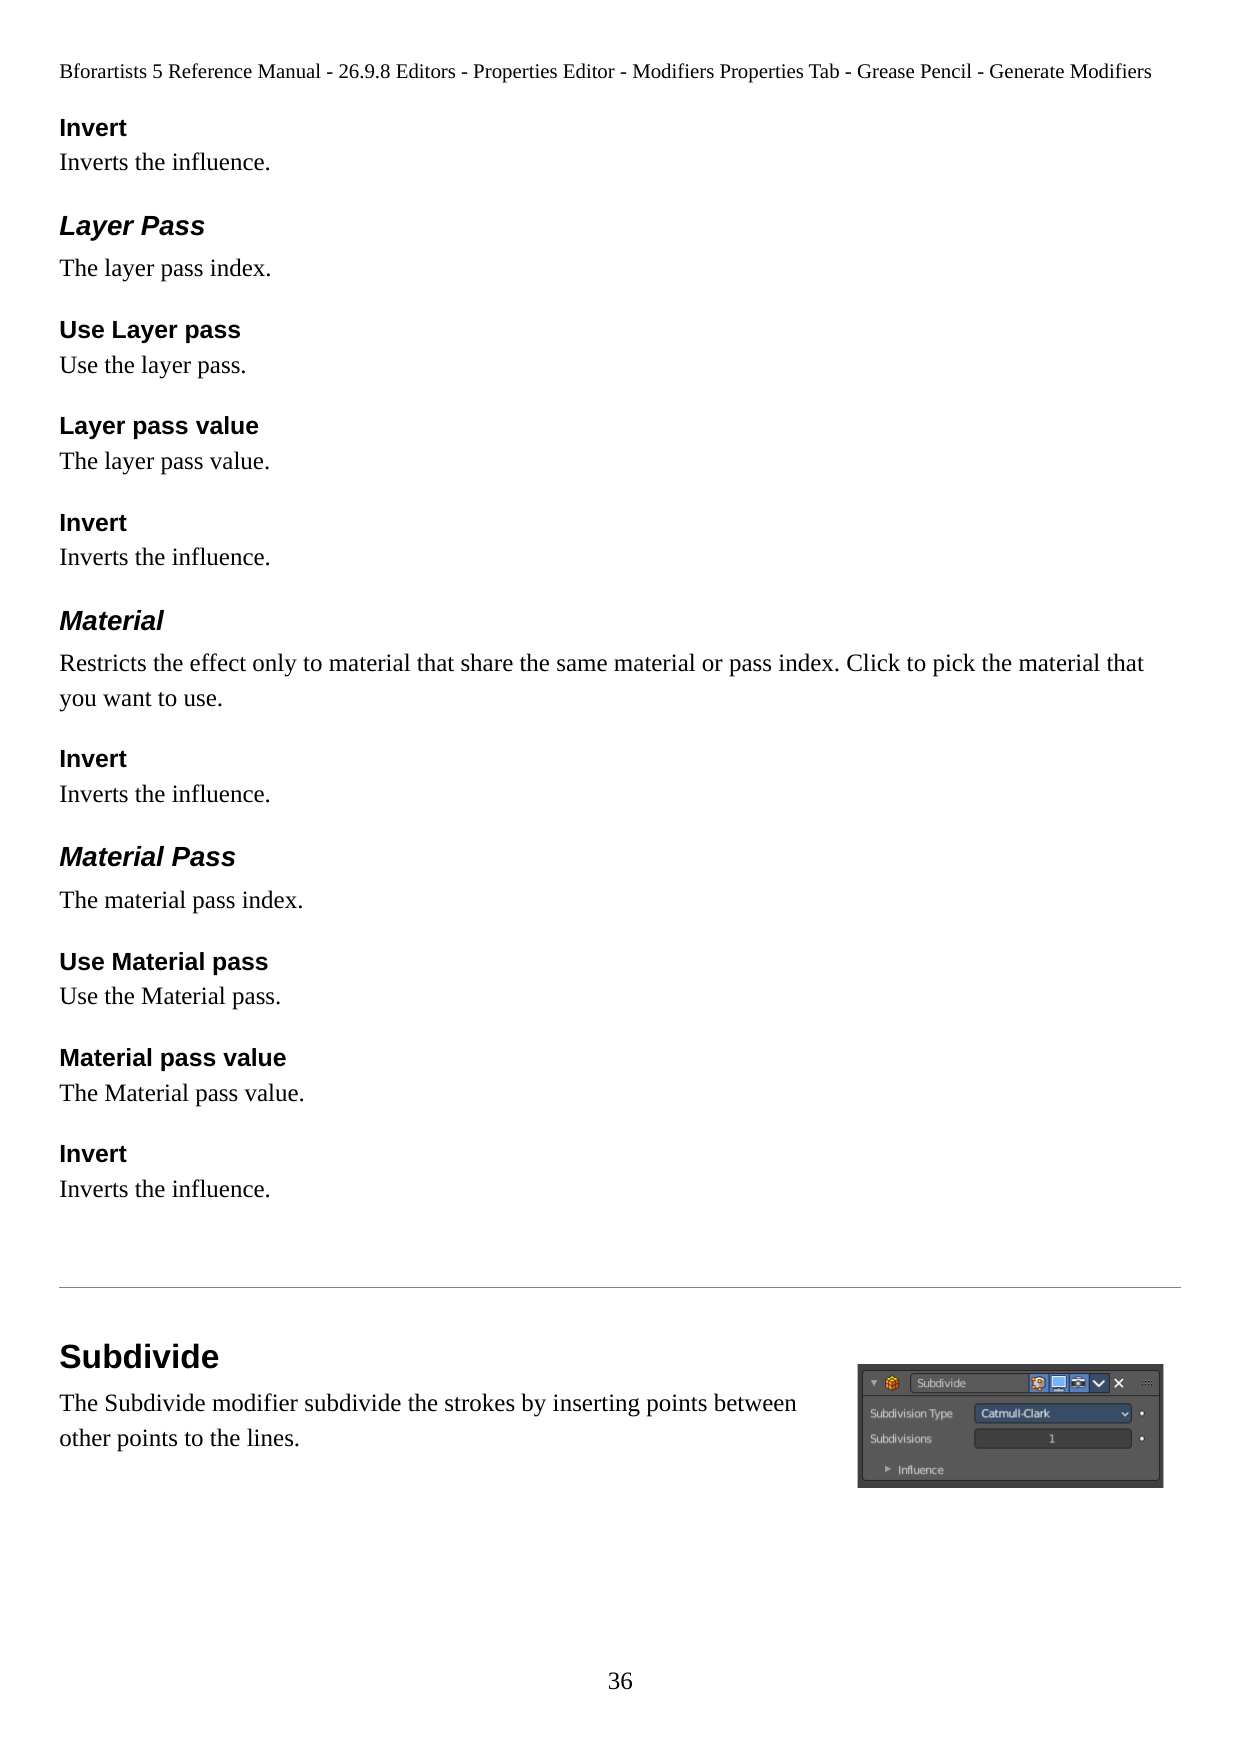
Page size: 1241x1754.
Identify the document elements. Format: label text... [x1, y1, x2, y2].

text Restricts the effect only to material that share the same material or pass index. Click to pick the material that you want to use. [59, 648, 1181, 712]
text Inverts the influence. [59, 1174, 1181, 1203]
picture [857, 1364, 1164, 1488]
text The material pass index. [59, 885, 1181, 914]
subtitle Subdivide [59, 1337, 1181, 1376]
subtitle Layer pass value [59, 411, 1181, 440]
subtitle Invert [59, 113, 1181, 141]
text Use the layer pass. [59, 350, 1181, 378]
text The layer pass value. [59, 446, 1181, 475]
text The Subdivide modifier subdivide the strokes by inserting points between other points to the lines. [59, 1388, 857, 1452]
subtitle Use Layer pass [59, 315, 1181, 343]
subtitle Use Material pass [59, 947, 1181, 975]
text Inverts the influence. [59, 147, 1181, 176]
subtitle Invert [59, 744, 1181, 773]
subtitle Material Pass [59, 841, 1181, 873]
text Inverts the influence. [59, 779, 1181, 808]
subtitle Invert [59, 508, 1181, 536]
text The Material pass value. [59, 1078, 1181, 1107]
subtitle Material [59, 604, 1181, 636]
subtitle Material pass value [59, 1043, 1181, 1072]
subtitle Invert [59, 1139, 1181, 1168]
text The layer pass index. [59, 253, 1181, 282]
text Use the Material pass. [59, 981, 1181, 1010]
text Inverts the influence. [59, 542, 1181, 571]
subtitle Layer Pass [59, 209, 1181, 241]
